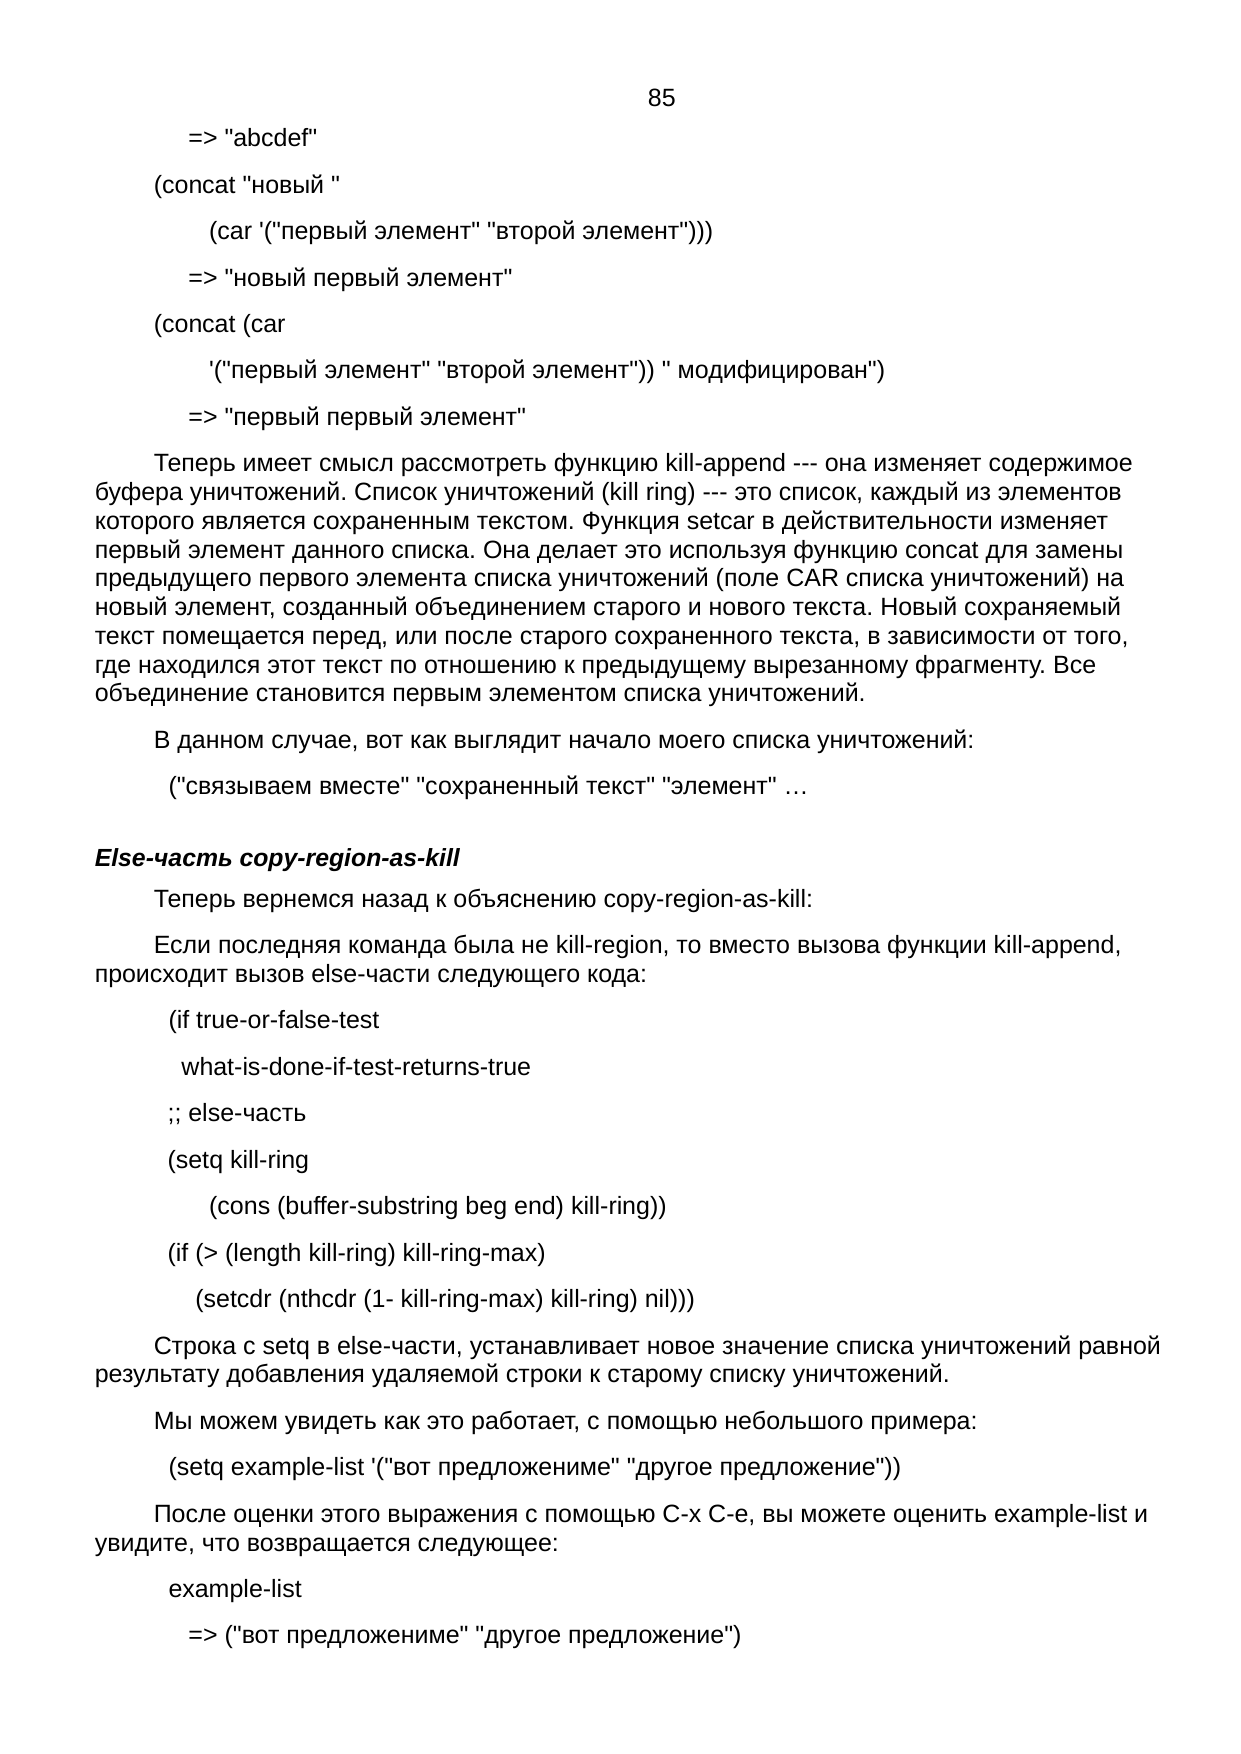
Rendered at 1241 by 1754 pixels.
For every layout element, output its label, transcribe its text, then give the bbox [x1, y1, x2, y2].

text Если последняя команда была не kill-region, то вместо вызова функции kill-append, происходит вызов else-части следующего кода: [94, 930, 1169, 988]
text (if true-or-false-test [94, 1006, 1169, 1034]
text Теперь имеет смысл рассмотреть функцию kill-append --- она изменяет содержимое буфера уничтожений. Список уничтожений (kill ring) --- это список, каждый из элементов которого является сохраненным текстом. Функция setcar в действительности изменяет первый элемент данного списка. Она делает это используя функцию concat для замены предыдущего первого элемента списка уничтожений (поле CAR списка уничтожений) на новый элемент, созданный объединением старого и нового текста. Новый сохраняемый текст помещается перед, или после старого сохраненного текста, в зависимости от того, где находился этот текст по отношению к предыдущему вырезанному фрагменту. Все объединение становится первым элементом списка уничтожений. [94, 448, 1169, 707]
subtitle Else-часть copy-region-as-kill [94, 843, 1169, 871]
text Строка с setq в else-части, устанавливает новое значение списка уничтожений равной результату добавления удаляемой строки к старому списку уничтожений. [94, 1331, 1169, 1388]
text ("связываем вместе" "сохраненный текст" "элемент" … [94, 771, 1169, 800]
text Теперь вернемся назад к объяснению copy-region-as-kill: [94, 884, 1169, 913]
text (concat (car [94, 309, 1169, 338]
text (setq kill-ring [94, 1145, 1169, 1174]
text what-is-done-if-test-returns-true [94, 1052, 1169, 1081]
text example-list [94, 1574, 1169, 1603]
text После оценки этого выражения с помощью C-x C-e, вы можете оценить example-list и увидите, что возвращается следующее: [94, 1499, 1169, 1556]
text (cons (buffer-substring beg end) kill-ring)) [94, 1191, 1169, 1220]
text Мы можем увидеть как это работает, с помощью небольшого примера: [94, 1406, 1169, 1435]
text (setq example-list '("вот предложениме" "другое предложение")) [94, 1452, 1169, 1481]
text => "abcdef" [94, 123, 1169, 152]
text '("первый элемент" "второй элемент")) " модифицирован") [94, 356, 1169, 384]
text => "новый первый элемент" [94, 263, 1169, 291]
text В данном случае, вот как выглядит начало моего списка уничтожений: [94, 725, 1169, 754]
text => "первый первый элемент" [94, 402, 1169, 431]
text ;; else-часть [94, 1098, 1169, 1127]
text (setcdr (nthcdr (1- kill-ring-max) kill-ring) nil))) [94, 1284, 1169, 1313]
text (concat "новый " [94, 170, 1169, 198]
text (if (> (length kill-ring) kill-ring-max) [94, 1238, 1169, 1267]
text => ("вот предложениме" "другое предложение") [94, 1621, 1169, 1649]
text (car '("первый элемент" "второй элемент"))) [94, 216, 1169, 245]
